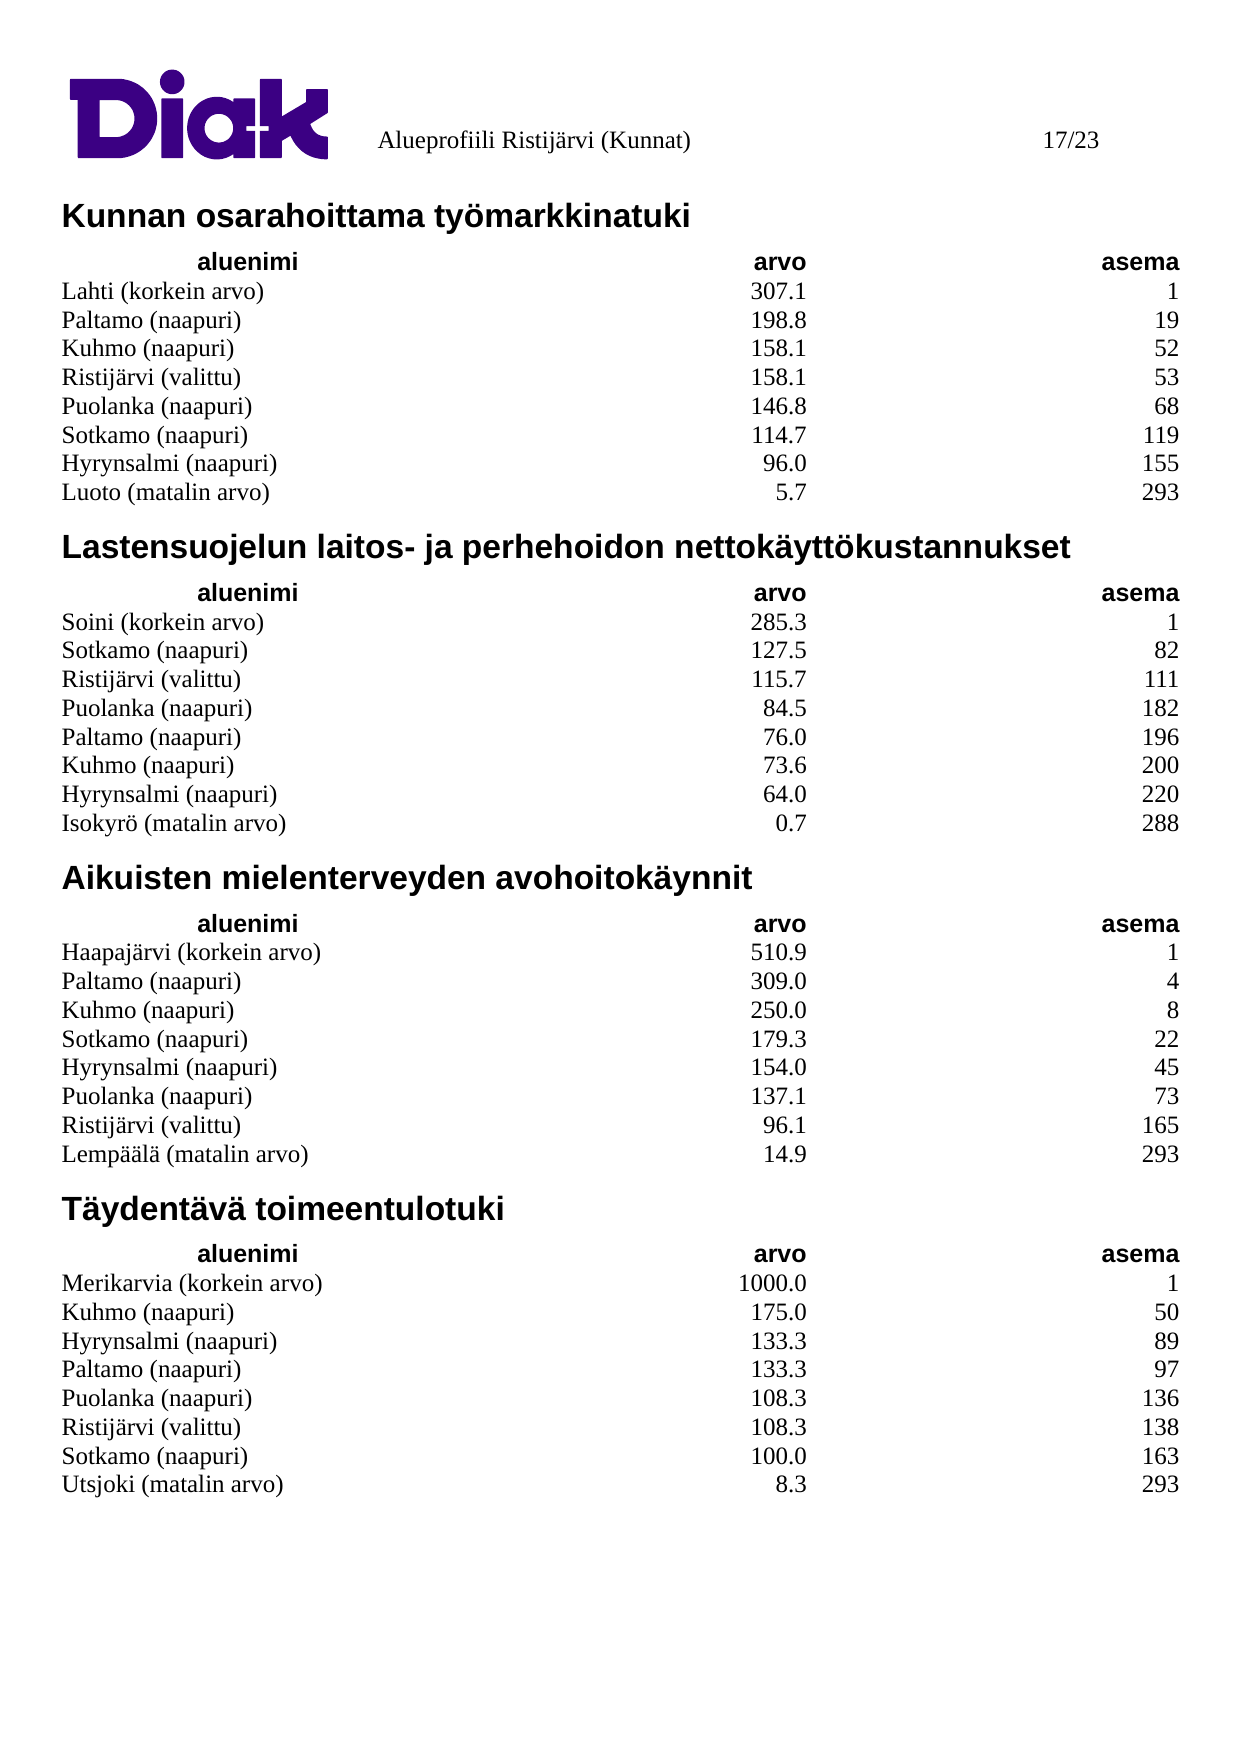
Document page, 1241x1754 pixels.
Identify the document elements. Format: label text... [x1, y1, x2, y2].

table_cell 198.8 [434, 305, 806, 333]
table_cell Paltamo (naapuri) [61, 1355, 434, 1383]
table_header aluenimi [61, 1240, 434, 1268]
table_cell Paltamo (naapuri) [61, 305, 434, 333]
table_cell Luoto (matalin arvo) [61, 477, 434, 506]
table_cell 1000.0 [434, 1268, 806, 1297]
table_cell 114.7 [434, 420, 806, 448]
table_cell Hyrynsalmi (naapuri) [61, 449, 434, 477]
table_cell 136 [806, 1383, 1179, 1412]
table_cell 45 [806, 1053, 1179, 1081]
table_cell Kuhmo (naapuri) [61, 995, 434, 1024]
table_header aluenimi [61, 247, 434, 276]
table_cell Hyrynsalmi (naapuri) [61, 1326, 434, 1354]
table_cell 76.0 [434, 722, 806, 751]
table_cell Sotkamo (naapuri) [61, 1441, 434, 1469]
table_cell 510.9 [434, 938, 806, 966]
table_cell Puolanka (naapuri) [61, 1383, 434, 1412]
table_cell 220 [806, 779, 1179, 808]
table_cell 73.6 [434, 751, 806, 779]
table_cell Lahti (korkein arvo) [61, 276, 434, 305]
table_cell 1 [806, 1268, 1179, 1297]
table_cell Ristijärvi (valittu) [61, 362, 434, 391]
table_cell 89 [806, 1326, 1179, 1354]
table_cell 293 [806, 477, 1179, 506]
table_cell 50 [806, 1297, 1179, 1326]
table_cell Haapajärvi (korkein arvo) [61, 938, 434, 966]
table_cell 288 [806, 808, 1179, 837]
table_cell Hyrynsalmi (naapuri) [61, 1053, 434, 1081]
table_header asema [806, 1240, 1179, 1268]
table_cell 1 [806, 276, 1179, 305]
table_cell 108.3 [434, 1412, 806, 1441]
table_cell 108.3 [434, 1383, 806, 1412]
table_cell 14.9 [434, 1139, 806, 1167]
table_cell 285.3 [434, 607, 806, 636]
table_cell Paltamo (naapuri) [61, 722, 434, 751]
table_header arvo [434, 247, 806, 276]
table_cell 307.1 [434, 276, 806, 305]
table_cell 182 [806, 693, 1179, 722]
table_cell Sotkamo (naapuri) [61, 1024, 434, 1052]
table_cell Kuhmo (naapuri) [61, 1297, 434, 1326]
table_cell 293 [806, 1470, 1179, 1498]
table_cell 53 [806, 362, 1179, 391]
table_cell 250.0 [434, 995, 806, 1024]
table_cell Paltamo (naapuri) [61, 966, 434, 995]
subtitle Aikuisten mielenterveyden avohoitokäynnit [61, 858, 1179, 896]
table_cell 4 [806, 966, 1179, 995]
table_cell 119 [806, 420, 1179, 448]
table_cell 1 [806, 938, 1179, 966]
table_header arvo [434, 578, 806, 607]
table_cell 200 [806, 751, 1179, 779]
table_cell Puolanka (naapuri) [61, 1081, 434, 1110]
table_header aluenimi [61, 909, 434, 937]
table_cell Merikarvia (korkein arvo) [61, 1268, 434, 1297]
table_cell 137.1 [434, 1081, 806, 1110]
table_cell Puolanka (naapuri) [61, 391, 434, 420]
subtitle Kunnan osarahoittama työmarkkinatuki [61, 196, 1179, 235]
table_cell 133.3 [434, 1355, 806, 1383]
table_header asema [806, 578, 1179, 607]
table_cell Ristijärvi (valittu) [61, 1412, 434, 1441]
table_cell 154.0 [434, 1053, 806, 1081]
table_header arvo [434, 909, 806, 937]
table_cell 5.7 [434, 477, 806, 506]
table_cell 96.0 [434, 449, 806, 477]
table_cell 8 [806, 995, 1179, 1024]
table_cell Kuhmo (naapuri) [61, 334, 434, 362]
table_cell 64.0 [434, 779, 806, 808]
table_cell 127.5 [434, 636, 806, 664]
table_cell 146.8 [434, 391, 806, 420]
table_cell Isokyrö (matalin arvo) [61, 808, 434, 837]
table_cell 52 [806, 334, 1179, 362]
table_cell 115.7 [434, 664, 806, 693]
table_cell Kuhmo (naapuri) [61, 751, 434, 779]
table_header asema [806, 909, 1179, 937]
table_cell 82 [806, 636, 1179, 664]
table_cell 97 [806, 1355, 1179, 1383]
table_cell Ristijärvi (valittu) [61, 664, 434, 693]
table_cell 158.1 [434, 362, 806, 391]
table_cell Ristijärvi (valittu) [61, 1110, 434, 1139]
table_cell 309.0 [434, 966, 806, 995]
table_cell Lempäälä (matalin arvo) [61, 1139, 434, 1167]
table_cell 8.3 [434, 1470, 806, 1498]
table_cell 293 [806, 1139, 1179, 1167]
subtitle Täydentävä toimeentulotuki [61, 1188, 1179, 1227]
table_cell 175.0 [434, 1297, 806, 1326]
table_cell Sotkamo (naapuri) [61, 636, 434, 664]
table_cell 100.0 [434, 1441, 806, 1469]
table_cell 133.3 [434, 1326, 806, 1354]
table_cell 1 [806, 607, 1179, 636]
table_cell 0.7 [434, 808, 806, 837]
table_cell 155 [806, 449, 1179, 477]
table_cell 84.5 [434, 693, 806, 722]
table_cell Sotkamo (naapuri) [61, 420, 434, 448]
subtitle Lastensuojelun laitos- ja perhehoidon nettokäyttökustannukset [61, 527, 1179, 566]
table_cell 19 [806, 305, 1179, 333]
table_cell 165 [806, 1110, 1179, 1139]
table_cell 22 [806, 1024, 1179, 1052]
table_cell 138 [806, 1412, 1179, 1441]
table_cell 163 [806, 1441, 1179, 1469]
table_cell Utsjoki (matalin arvo) [61, 1470, 434, 1498]
table_cell 111 [806, 664, 1179, 693]
table_cell 196 [806, 722, 1179, 751]
table_header asema [806, 247, 1179, 276]
table_cell Hyrynsalmi (naapuri) [61, 779, 434, 808]
table_cell 68 [806, 391, 1179, 420]
table_header arvo [434, 1240, 806, 1268]
table_cell 179.3 [434, 1024, 806, 1052]
table_cell Soini (korkein arvo) [61, 607, 434, 636]
table_cell 158.1 [434, 334, 806, 362]
table_cell 73 [806, 1081, 1179, 1110]
table_cell Puolanka (naapuri) [61, 693, 434, 722]
table_cell 96.1 [434, 1110, 806, 1139]
table_header aluenimi [61, 578, 434, 607]
